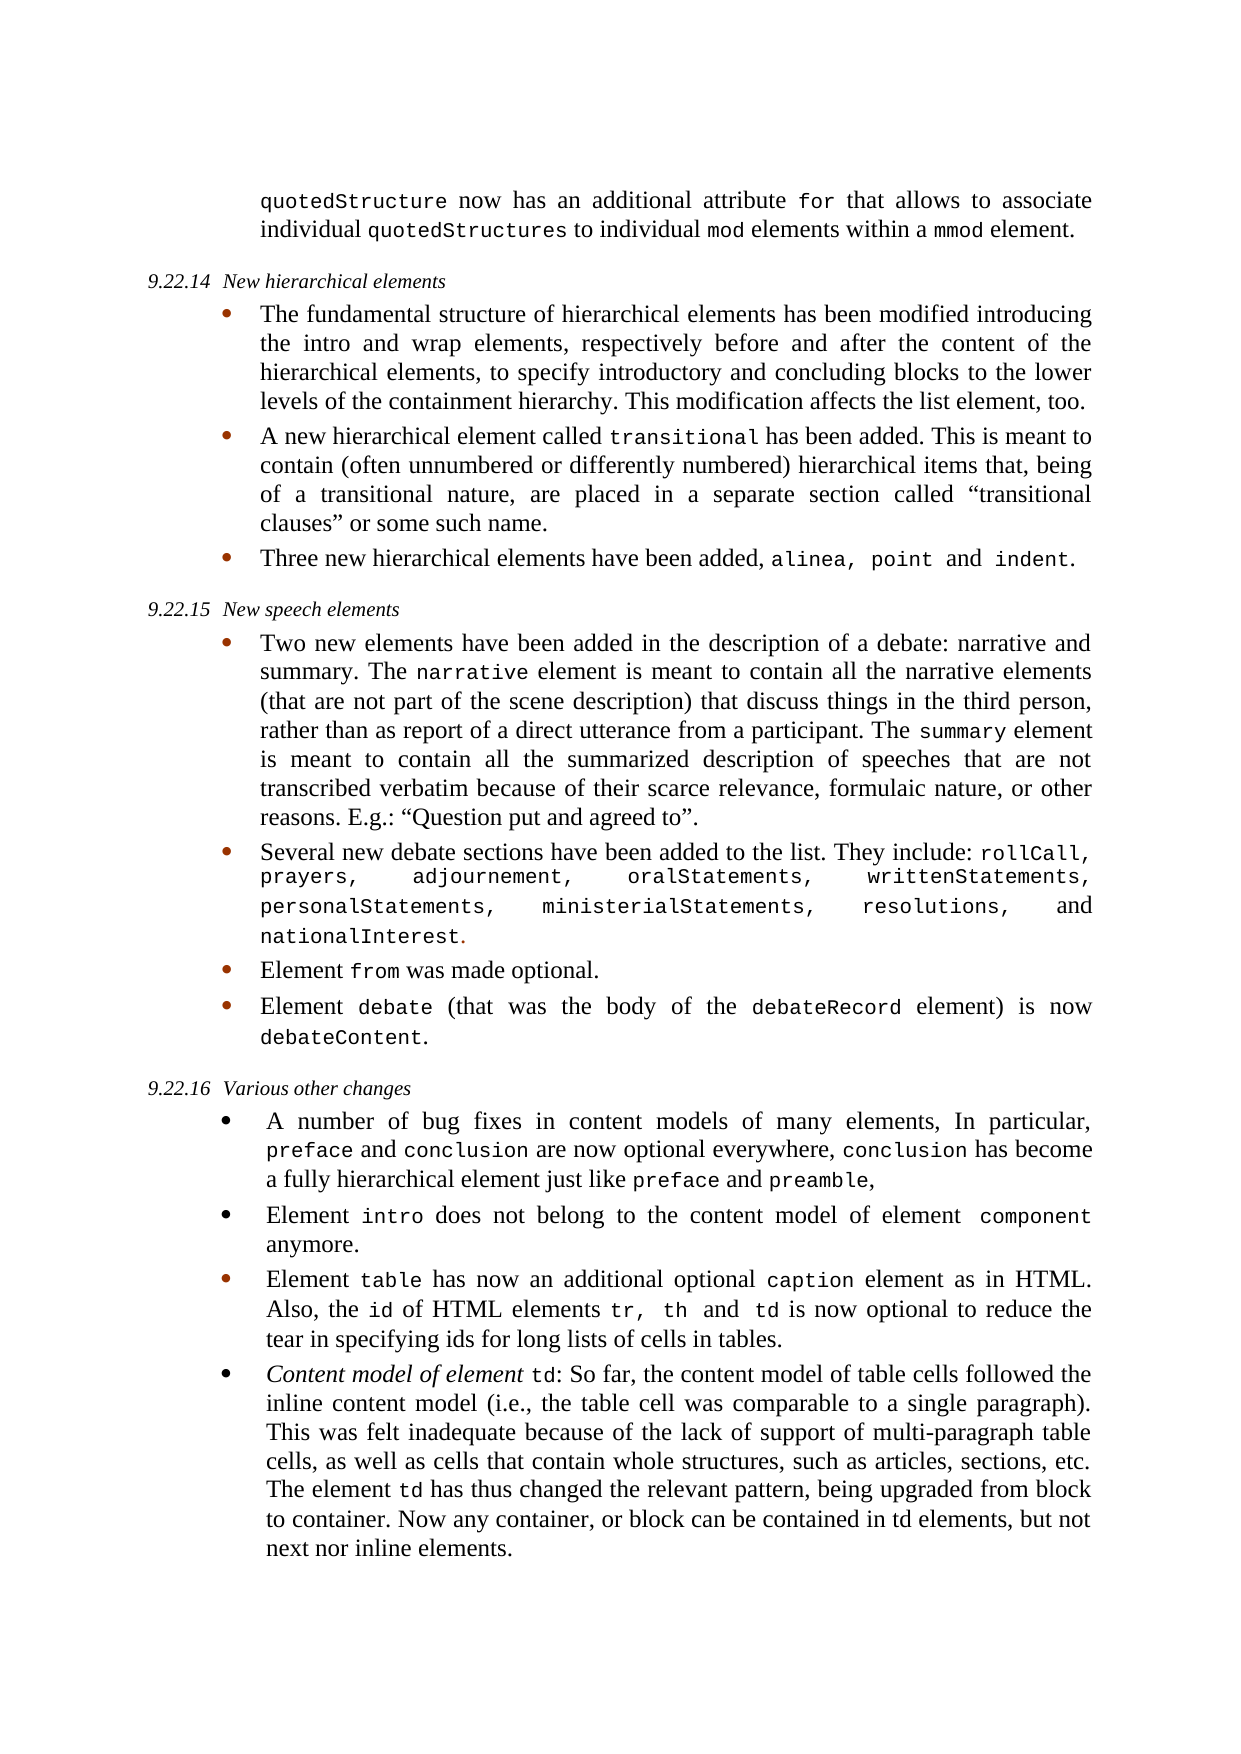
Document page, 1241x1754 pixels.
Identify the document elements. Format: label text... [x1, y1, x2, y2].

list A new hierarchical element called transitional has been added. This is meant to contain (often unnumbered or differently numbered) hierarchical items that, being of a transitional nature, are placed in a separate section called “transitional clauses” or some such name. [222, 421, 1092, 537]
subtitle New speech elements [148, 597, 1092, 621]
list Element debate (that was the body of the debateRecord element) is now debateContent. [222, 991, 1092, 1051]
list Element from was made optional. [222, 956, 1092, 985]
list quotedStructure now has an additional attribute for that allows to associate individual quotedStructures to individual mod elements within a mmod element. [222, 185, 1092, 244]
list Element intro does not belong to the content model of element component anymore. [222, 1200, 1092, 1258]
list Content model of element td: So far, the content model of table cells followed the inline content model (i.e., the table cell was comparable to a single paragraph). This was felt inadequate because of the lack of support of multi-paragraph table cells, as well as cells that contain whole structures, such as articles, sections, etc. The element td has thus changed the relevant pattern, being upgraded from block to container. Now any container, or block can be contained in td elements, but not next nor inline elements. [222, 1359, 1092, 1562]
list Three new hierarchical elements have been added, alinea, point and indent. [222, 543, 1092, 572]
list Element table has now an additional optional caption element as in HTML. Also, the id of HTML elements tr, th and td is now optional to reduce the tear in specifying ids for long lists of cells in tables. [222, 1264, 1092, 1352]
list Several new debate sections have been added to the list. They include: rollCall, prayers, adjournement, oralStatements, writtenStatements, personalStatements, ministerialStatements, resolutions, and nationalInterest. [222, 837, 1092, 949]
subtitle Various other changes [148, 1076, 1092, 1099]
list The fundamental structure of hierarchical elements has been modified introducing the intro and wrap elements, respectively before and after the content of the hierarchical elements, to specify introductory and concluding blocks to the lower levels of the containment hierarchy. This modification affects the list element, too. [222, 299, 1092, 414]
list A number of bug fixes in content models of many elements, In particular, preface and conclusion are now optional everywhere, conclusion has become a fully hierarchical element just like preface and preamble, [222, 1106, 1092, 1194]
subtitle New hierarchical elements [148, 269, 1092, 293]
list Two new elements have been added in the description of a debate: narrative and summary. The narrative element is meant to contain all the narrative elements (that are not part of the scene description) that discuss things in the third person, rather than as report of a direct utterance from a participant. The summary element is meant to contain all the summarized description of speeches that are not transcribed verbatim because of their scarce relevance, formulaic nature, or other reasons. E.g.: “Question put and agreed to”. [222, 628, 1092, 831]
